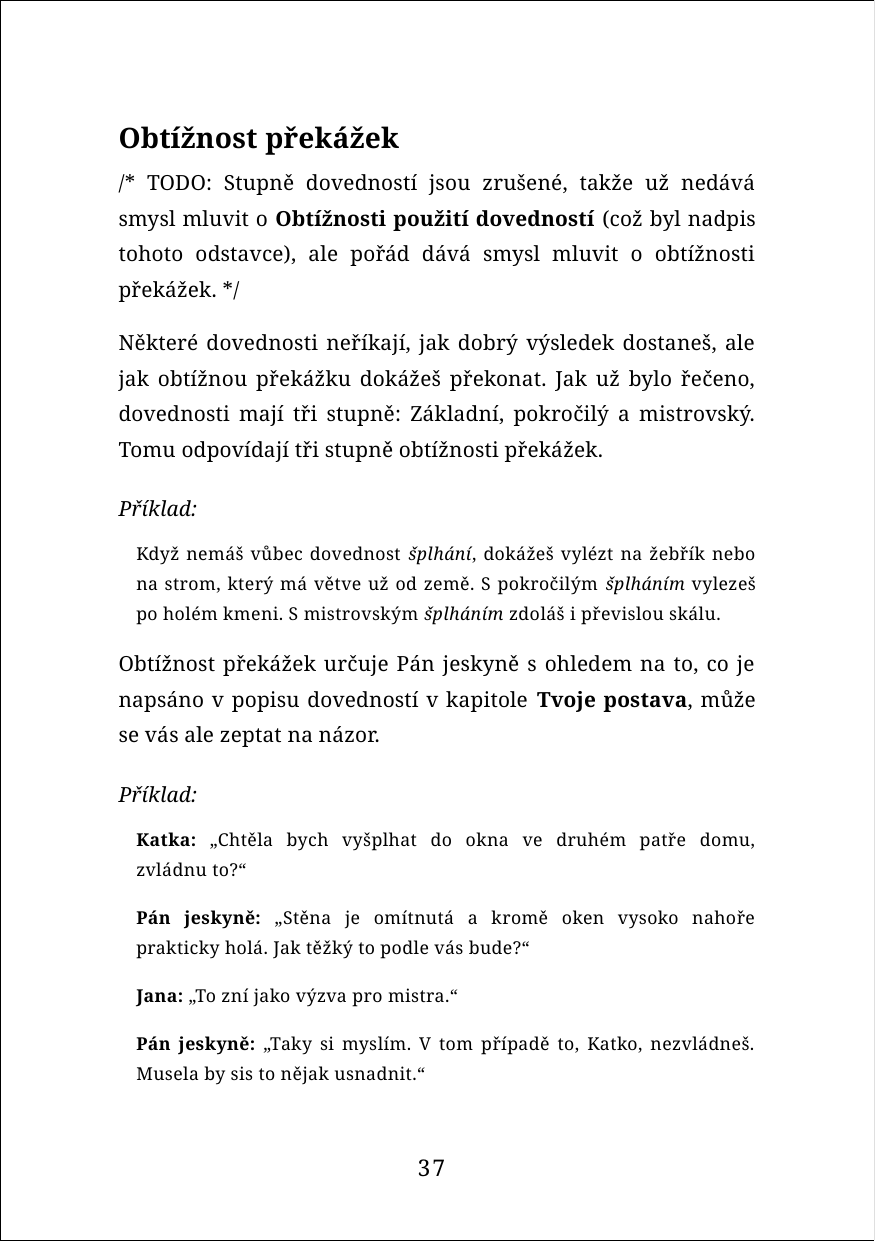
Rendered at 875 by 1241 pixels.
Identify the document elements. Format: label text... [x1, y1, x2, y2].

text Pán jeskyně: „Stěna je omítnutá a kromě oken vysoko nahoře prakticky holá. Jak těžký to podle vás bude?“ [136, 905, 756, 959]
text /* TODO: Stupně dovedností jsou zrušené, takže už nedává smysl mluvit o Obtížnosti použití dovedností (což byl nadpis tohoto odstavce), ale pořád dává smysl mluvit o obtížnosti překážek. */ [118, 168, 756, 303]
text Příklad: [118, 494, 756, 522]
text Jana: „To zní jako výzva pro mistra.“ [136, 983, 756, 1007]
text Obtížnost překážek určuje Pán jeskyně s ohledem na to, co je napsáno v popisu dovedností v kapitole Tvoje postava, může se vás ale zeptat na názor. [118, 649, 756, 749]
text Pán jeskyně: „Taky si myslím. V tom případě to, Katko, nezvládneš. Musela by sis to nějak usnadnit.“ [136, 1031, 756, 1086]
text Některé dovednosti neříkají, jak dobrý výsledek dostaneš, ale jak obtížnou překážku dokážeš překonat. Jak už bylo řečeno, dovednosti mají tři stupně: Základní, pokročilý a mistrovský. Tomu odpovídají tři stupně obtížnosti překážek. [118, 328, 756, 463]
subtitle Obtížnost překážek [118, 118, 756, 157]
text Katka: „Chtěla bych vyšplhat do okna ve druhém patře domu, zvládnu to?“ [136, 827, 756, 881]
text Příklad: [118, 780, 756, 808]
text Když nemáš vůbec dovednost šplhání, dokážeš vylézt na žebřík nebo na strom, který má větve už od země. S pokročilým šplháním vylezeš po holém kmeni. S mistrovským šplháním zdoláš i převislou skálu. [136, 541, 756, 626]
